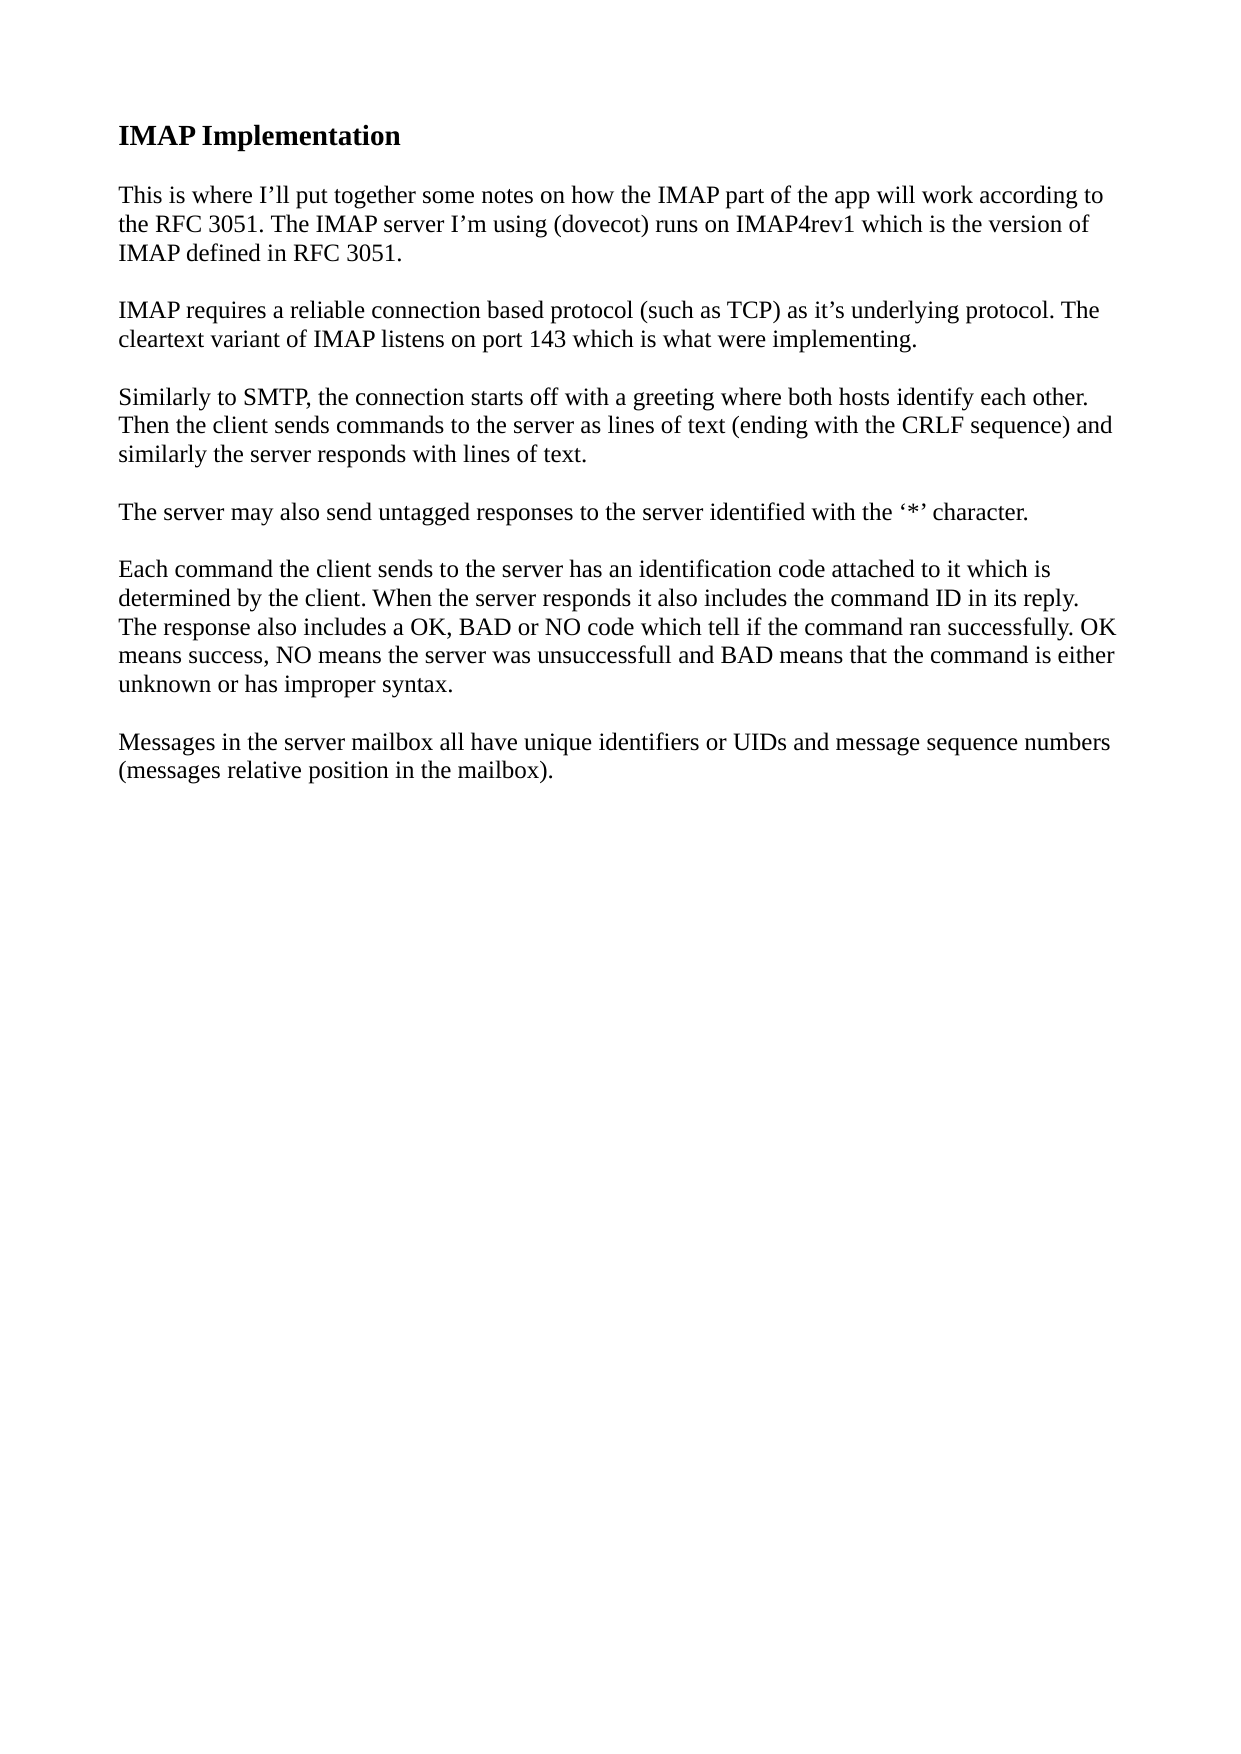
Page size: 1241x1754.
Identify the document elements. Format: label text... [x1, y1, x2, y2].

text The server may also send untagged responses to the server identified with the ‘*’ character. [118, 497, 1122, 525]
text Messages in the server mailbox all have unique identifiers or UIDs and message sequence numbers (messages relative position in the mailbox). [118, 727, 1122, 784]
text IMAP Implementation [118, 118, 1122, 152]
text Each command the client sends to the server has an identification code attached to it which is determined by the client. When the server responds it also includes the command ID in its reply. The response also includes a OK, BAD or NO code which tell if the command ran successfully. OK means success, NO means the server was unsuccessfull and BAD means that the command is either unknown or has improper syntax. [118, 554, 1122, 698]
text IMAP requires a reliable connection based protocol (such as TCP) as it’s underlying protocol. The cleartext variant of IMAP listens on port 143 which is what were implementing. [118, 295, 1122, 353]
text Similarly to SMTP, the connection starts off with a greeting where both hosts identify each other. Then the client sends commands to the server as lines of text (ending with the CRLF sequence) and similarly the server responds with lines of text. [118, 382, 1122, 468]
text This is where I’ll put together some notes on how the IMAP part of the app will work according to the RFC 3051. The IMAP server I’m using (dovecot) runs on IMAP4rev1 which is the version of IMAP defined in RFC 3051. [118, 180, 1122, 267]
